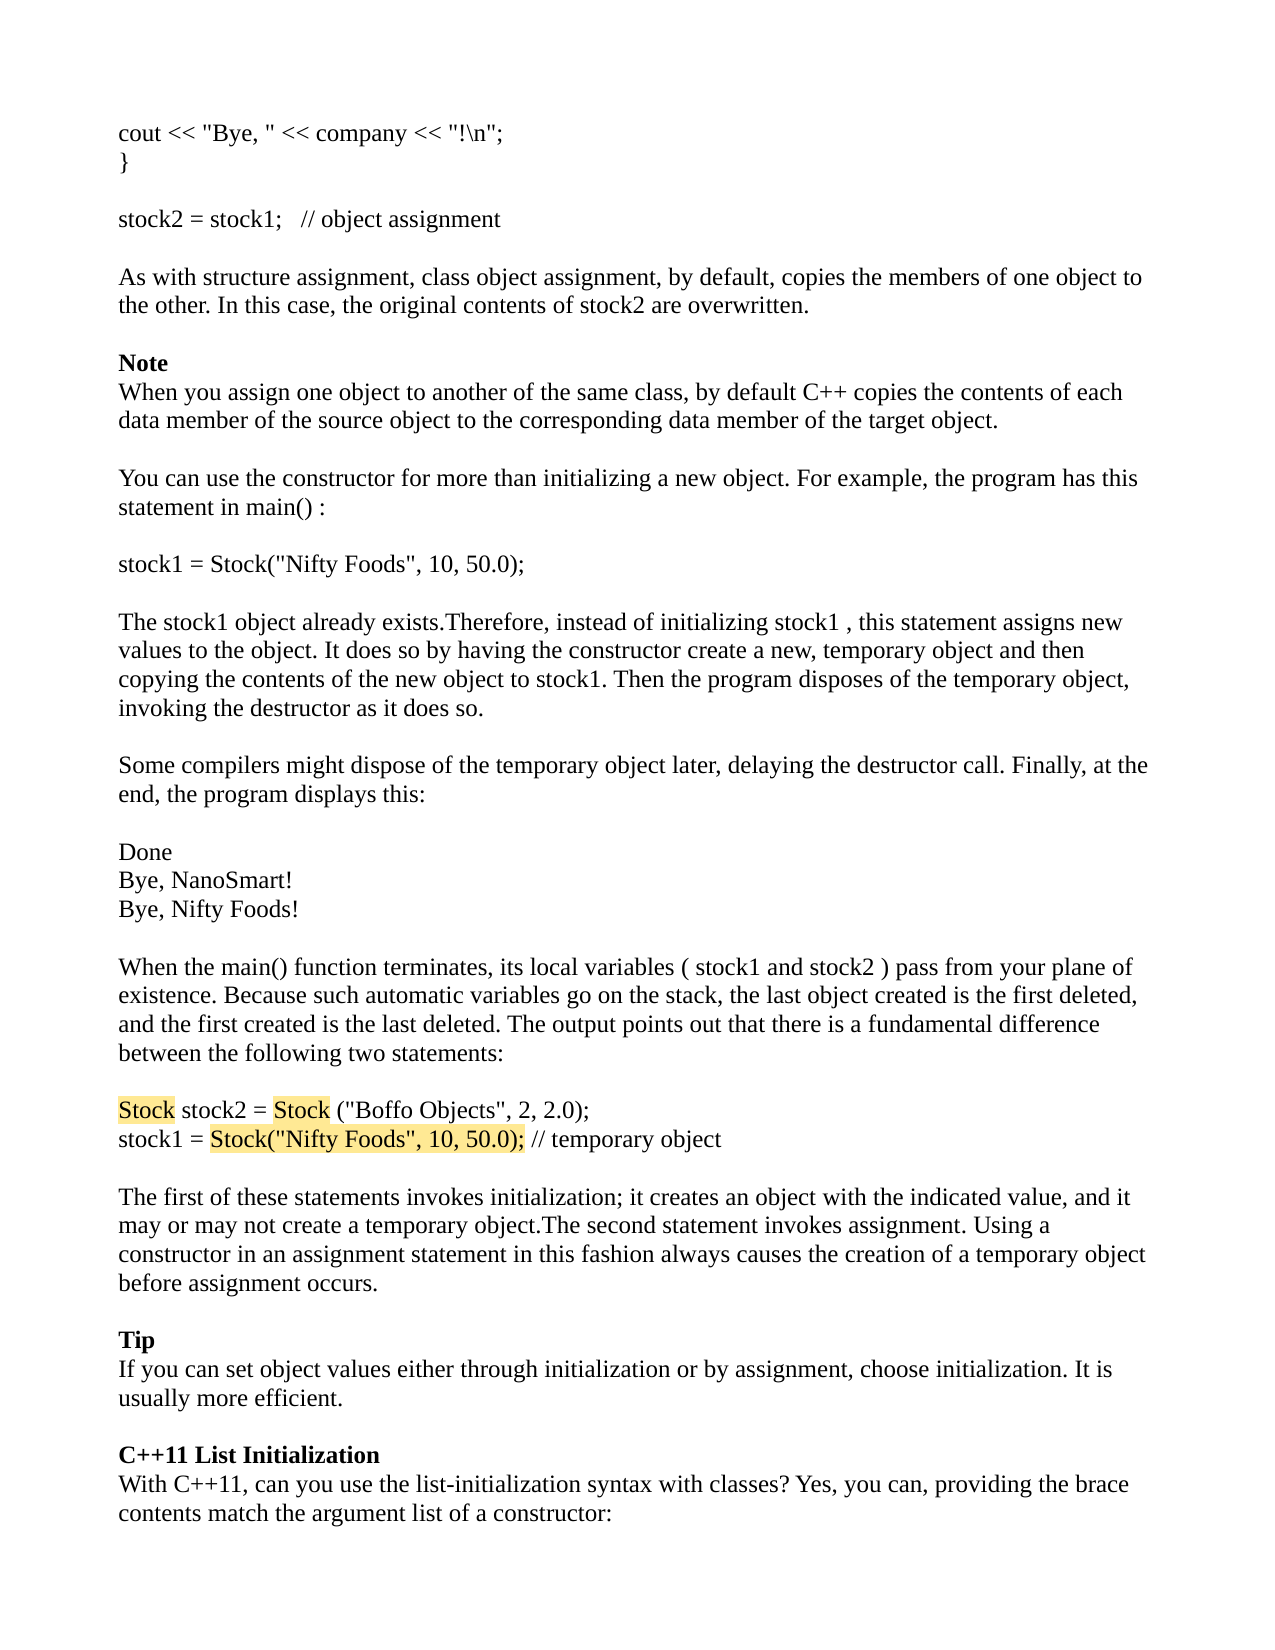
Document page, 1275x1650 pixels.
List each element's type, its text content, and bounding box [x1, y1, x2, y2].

text Some compilers might dispose of the temporary object later, delaying the destructor call. Finally, at the end, the program displays this: [118, 751, 1157, 808]
text Bye, NanoSmart! [118, 866, 1157, 894]
text Stock stock2 = Stock ("Boffo Objects", 2, 2.0); [118, 1096, 1157, 1124]
text With C++11, can you use the list-initialization syntax with classes? Yes, you can, providing the brace contents match the argument list of a constructor: [118, 1469, 1157, 1527]
text stock1 = Stock("Nifty Foods", 10, 50.0); [118, 549, 1157, 578]
text Note [118, 348, 1157, 377]
text As with structure assignment, class object assignment, by default, copies the members of one object to the other. In this case, the original contents of stock2 are overwritten. [118, 262, 1157, 319]
text C++11 List Initialization [118, 1441, 1157, 1469]
text cout << "Bye, " << company << "!\n"; [118, 118, 1157, 147]
text The stock1 object already exists.Therefore, instead of initializing stock1 , this statement assigns new values to the object. It does so by having the constructor create a new, temporary object and then copying the contents of the new object to stock1. Then the program disposes of the temporary object, invoking the destructor as it does so. [118, 607, 1157, 722]
text When you assign one object to another of the same class, by default C++ copies the contents of each data member of the source object to the corresponding data member of the target object. [118, 377, 1157, 434]
text Tip [118, 1326, 1157, 1354]
text When the main() function terminates, its local variables ( stock1 and stock2 ) pass from your plane of existence. Because such automatic variables go on the stack, the last object created is the first deleted, and the first created is the last deleted. The output points out that there is a fundamental difference between the following two statements: [118, 952, 1157, 1067]
text stock1 = Stock("Nifty Foods", 10, 50.0); // temporary object [118, 1124, 1157, 1153]
text Done [118, 837, 1157, 866]
text The first of these statements invokes initialization; it creates an object with the indicated value, and it may or may not create a temporary object.The second statement invokes assignment. Using a constructor in an assignment statement in this fashion always causes the creation of a temporary object before assignment occurs. [118, 1182, 1157, 1297]
text } [118, 147, 1157, 176]
text You can use the constructor for more than initializing a new object. For example, the program has this statement in main() : [118, 463, 1157, 521]
text stock2 = stock1; // object assignment [118, 204, 1157, 233]
text Bye, Nifty Foods! [118, 894, 1157, 923]
text If you can set object values either through initialization or by assignment, choose initialization. It is usually more efficient. [118, 1354, 1157, 1412]
